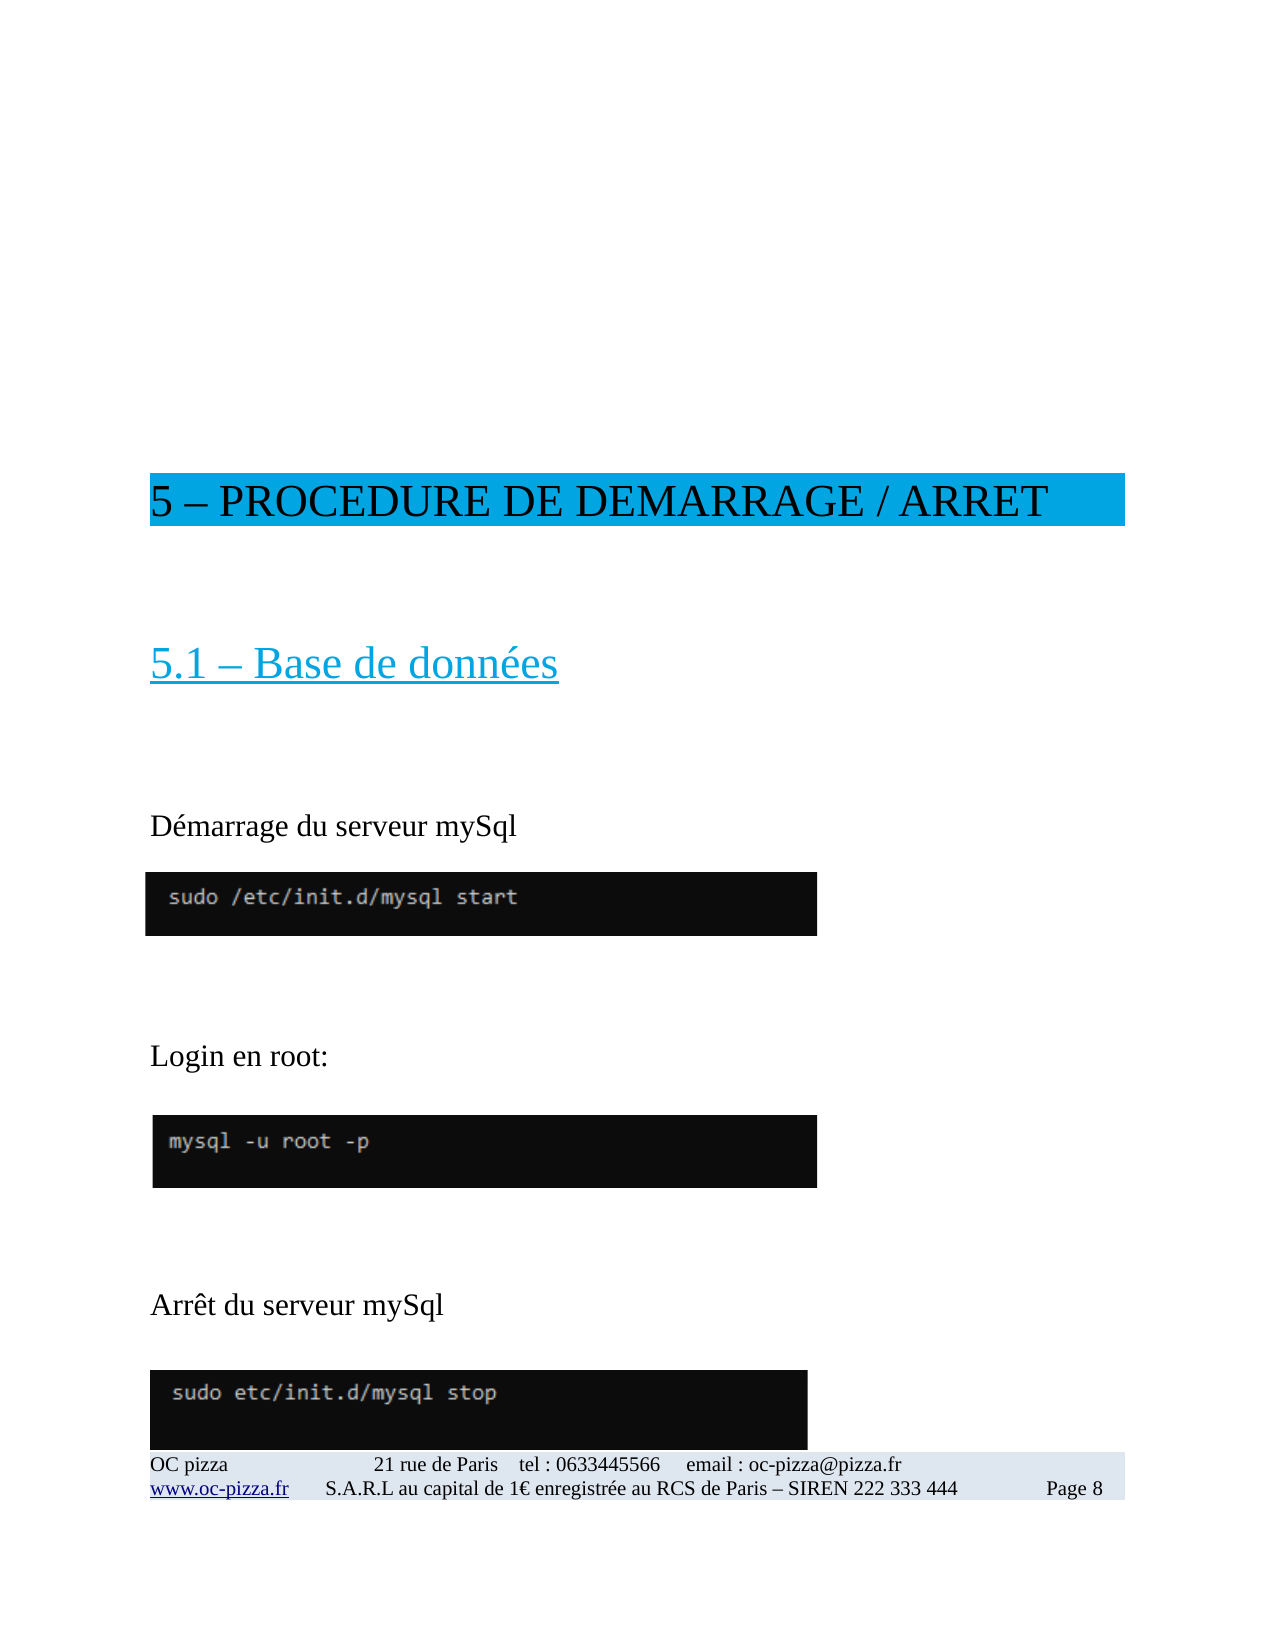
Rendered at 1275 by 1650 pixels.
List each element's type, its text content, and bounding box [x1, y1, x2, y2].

picture [152, 1115, 818, 1188]
text Login en root: [150, 1038, 1125, 1074]
picture [150, 1370, 808, 1450]
text Arrêt du serveur mySql [150, 1286, 1125, 1322]
picture [145, 872, 818, 936]
text 5 – PROCEDURE DE DEMARRAGE / ARRET [150, 473, 1125, 526]
text 5.1 – Base de données [150, 636, 1125, 688]
text Démarrage du serveur mySql [150, 807, 1125, 843]
